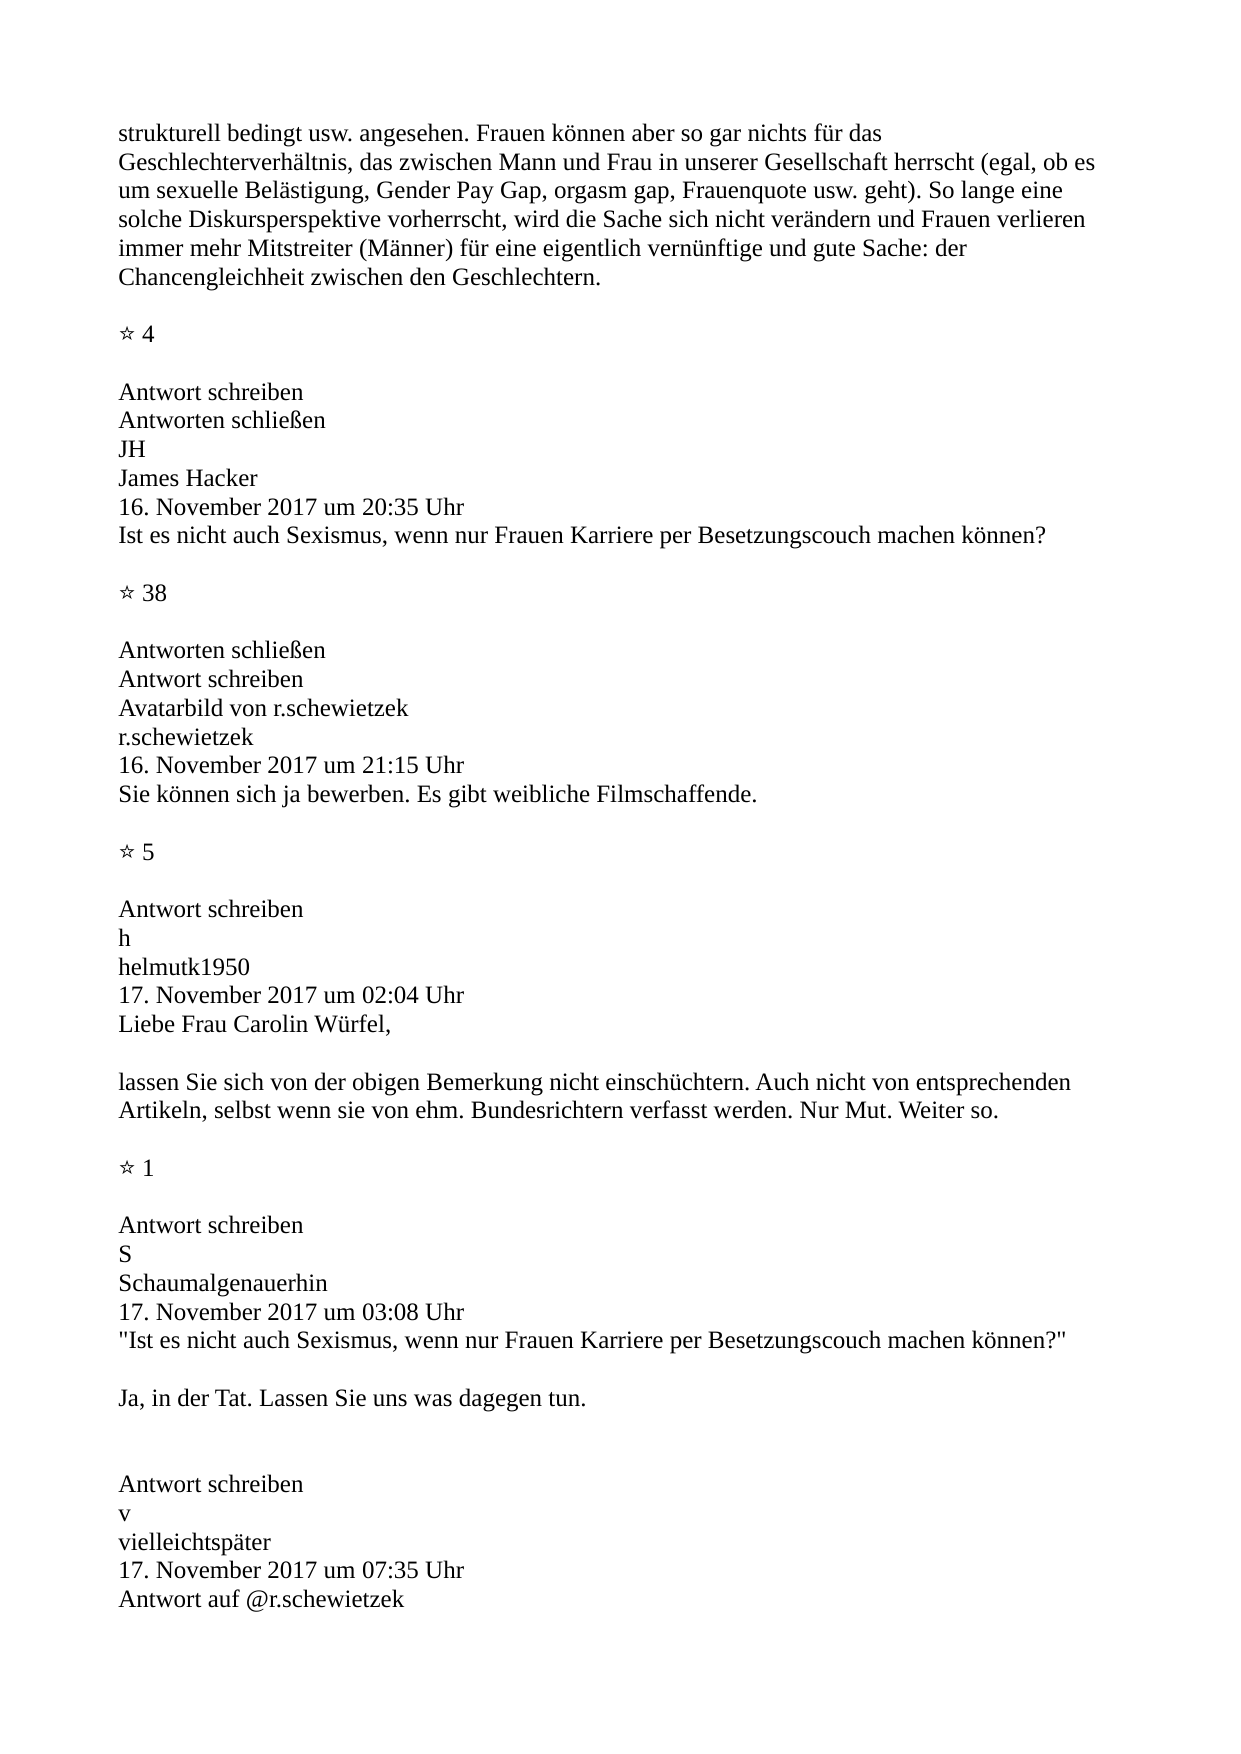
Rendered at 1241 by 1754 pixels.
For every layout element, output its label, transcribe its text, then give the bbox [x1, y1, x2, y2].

text Antwort schreiben [118, 1469, 1122, 1498]
text Liebe Frau Carolin Würfel, [118, 1009, 1122, 1038]
text JH [118, 434, 1122, 463]
text Antwort schreiben [118, 664, 1122, 693]
text 17. November 2017 um 02:04 Uhr [118, 981, 1122, 1009]
text lassen Sie sich von der obigen Bemerkung nicht einschüchtern. Auch nicht von entsprechenden Artikeln, selbst wenn sie von ehm. Bundesrichtern verfasst werden. Nur Mut. Weiter so. [118, 1067, 1122, 1124]
text Sie können sich ja bewerben. Es gibt weibliche Filmschaffende. [118, 779, 1122, 808]
text Antwort auf @r.schewietzek [118, 1584, 1122, 1613]
text Ja, in der Tat. Lassen Sie uns was dagegen tun. [118, 1383, 1122, 1412]
text S [118, 1239, 1122, 1268]
text v [118, 1498, 1122, 1527]
text 17. November 2017 um 03:08 Uhr [118, 1297, 1122, 1326]
text James Hacker [118, 463, 1122, 492]
text Antworten schließen [118, 636, 1122, 664]
text ⭐️ 1 [118, 1153, 1122, 1182]
text Antwort schreiben [118, 377, 1122, 406]
text "Ist es nicht auch Sexismus, wenn nur Frauen Karriere per Besetzungscouch machen können?" [118, 1326, 1122, 1354]
text h [118, 923, 1122, 952]
text 16. November 2017 um 20:35 Uhr [118, 492, 1122, 521]
text helmutk1950 [118, 952, 1122, 981]
text Antwort schreiben [118, 1211, 1122, 1239]
text Antwort schreiben [118, 894, 1122, 923]
text 16. November 2017 um 21:15 Uhr [118, 751, 1122, 779]
text vielleichtspäter [118, 1527, 1122, 1556]
text ⭐️ 38 [118, 578, 1122, 607]
text r.schewietzek [118, 722, 1122, 751]
text Antworten schließen [118, 406, 1122, 434]
text Avatarbild von r.schewietzek [118, 693, 1122, 722]
text ⭐️ 5 [118, 837, 1122, 866]
text Schaumalgenauerhin [118, 1268, 1122, 1297]
text Ist es nicht auch Sexismus, wenn nur Frauen Karriere per Besetzungscouch machen können? [118, 521, 1122, 549]
text strukturell bedingt usw. angesehen. Frauen können aber so gar nichts für das Geschlechterverhältnis, das zwischen Mann und Frau in unserer Gesellschaft herrscht (egal, ob es um sexuelle Belästigung, Gender Pay Gap, orgasm gap, Frauenquote usw. geht). So lange eine solche Diskursperspektive vorherrscht, wird die Sache sich nicht verändern und Frauen verlieren immer mehr Mitstreiter (Männer) für eine eigentlich vernünftige und gute Sache: der Chancengleichheit zwischen den Geschlechtern. [118, 118, 1122, 291]
text ⭐️ 4 [118, 319, 1122, 348]
text 17. November 2017 um 07:35 Uhr [118, 1556, 1122, 1584]
